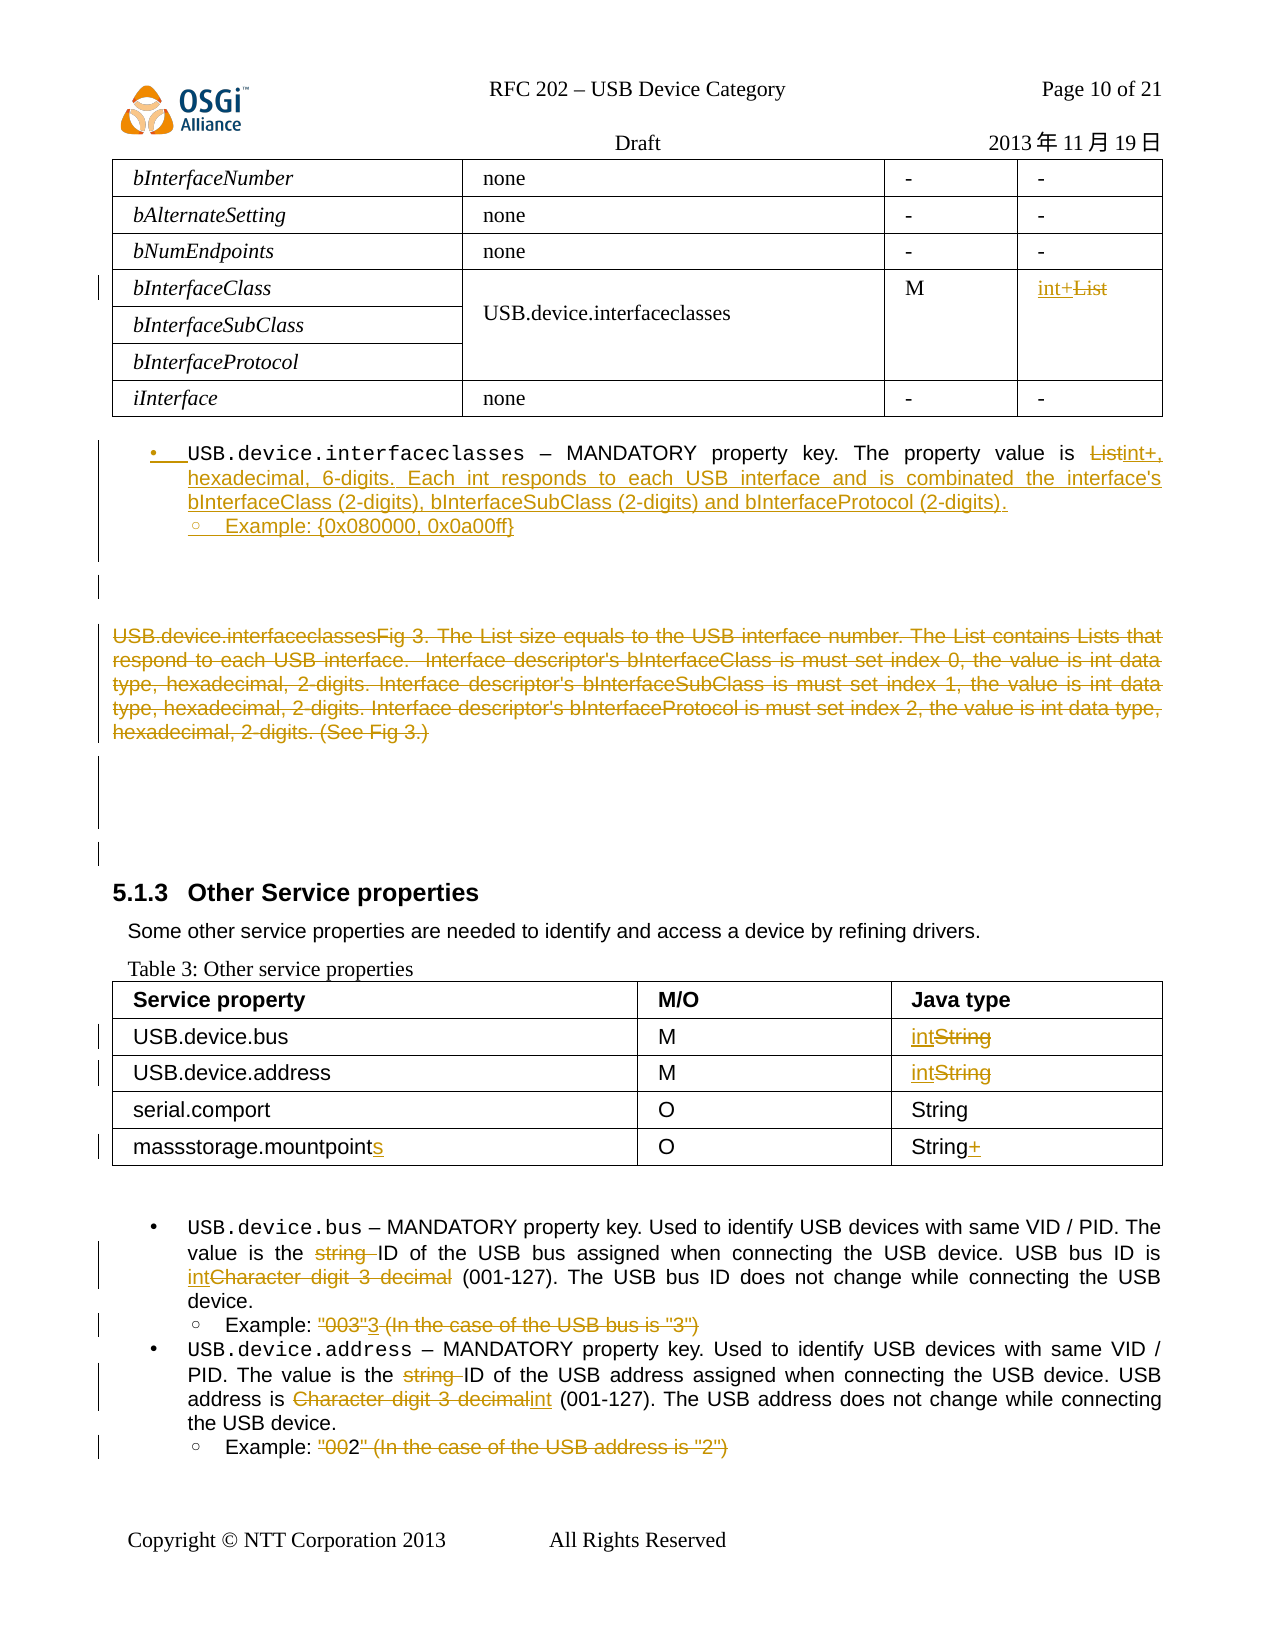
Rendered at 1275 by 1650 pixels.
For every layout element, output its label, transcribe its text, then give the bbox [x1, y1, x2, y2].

table_cell String [892, 1092, 1162, 1128]
table_cell serial.comport [113, 1092, 637, 1128]
list USB.device.address – MANDATORY property key. Used to identify USB devices with same VID / PID. The value is the ID of the USB address assigned when connecting the USB device. USB address is int (001-127). The USB address does not change while connecting the USB device. [150, 1337, 1162, 1434]
list USB.device.interfaceclasses – MANDATORY property key. The property value is int+, hexadecimal, 6-digits. Each int responds to each USB interface and is combinated the interface's bInterfaceClass (2-digits), bInterfaceSubClass (2-digits) and bInterfaceProtocol (2-digits). [150, 440, 1162, 514]
text Some other service properties are needed to identify and access a device by refining drivers. [112, 919, 1162, 943]
table_cell - [1018, 160, 1162, 196]
list Example: 2 [187, 1434, 1162, 1459]
table_cell bNumEndpoints [113, 234, 462, 269]
table_cell massstorage.mountpoints [113, 1129, 637, 1165]
list USB.device.bus – MANDATORY property key. Used to identify USB devices with same VID / PID. The value is the ID of the USB bus assigned when connecting the USB device. USB bus ID is int (001-127). The USB bus ID does not change while connecting the USB device. [150, 1215, 1162, 1313]
table_cell USB.device.bus [113, 1019, 637, 1054]
picture [113, 78, 257, 142]
table_cell - [1018, 234, 1162, 269]
table_cell M [638, 1056, 891, 1091]
table_cell O [638, 1092, 891, 1128]
table_cell bInterfaceClass [113, 270, 462, 306]
list Example: {0x080000, 0x0a00ff} [187, 514, 1162, 538]
table_cell USB.device.interfaceclasses [463, 270, 884, 379]
table_cell - [1018, 381, 1162, 416]
table_cell String+ [892, 1129, 1162, 1165]
table_cell none [463, 197, 884, 232]
table_cell none [463, 381, 884, 416]
table_cell int [892, 1056, 1162, 1091]
table_cell bInterfaceSubClass [113, 307, 462, 343]
table_cell M [885, 270, 1017, 379]
table_cell O [638, 1129, 891, 1165]
table_cell none [463, 160, 884, 196]
table_cell USB.device.address [113, 1056, 637, 1091]
table_header Java type [892, 982, 1162, 1018]
table_cell - [885, 234, 1017, 269]
text Table 3: Other service properties [112, 956, 1162, 981]
table_cell - [1018, 197, 1162, 232]
table_cell M [638, 1019, 891, 1054]
table_cell bInterfaceProtocol [113, 344, 462, 379]
table_cell int+ [1018, 270, 1162, 379]
table_cell int [892, 1019, 1162, 1054]
table_cell - [885, 197, 1017, 232]
table_cell iInterface [113, 381, 462, 416]
subtitle Other Service properties [112, 878, 1162, 907]
table_header Service property [113, 982, 637, 1018]
list Example: 3 [187, 1313, 1162, 1337]
table_cell - [885, 381, 1017, 416]
table_cell - [885, 160, 1017, 196]
table_cell none [463, 234, 884, 269]
table_cell bAlternateSetting [113, 197, 462, 232]
table_header M/O [638, 982, 891, 1018]
table_cell bInterfaceNumber [113, 160, 462, 196]
